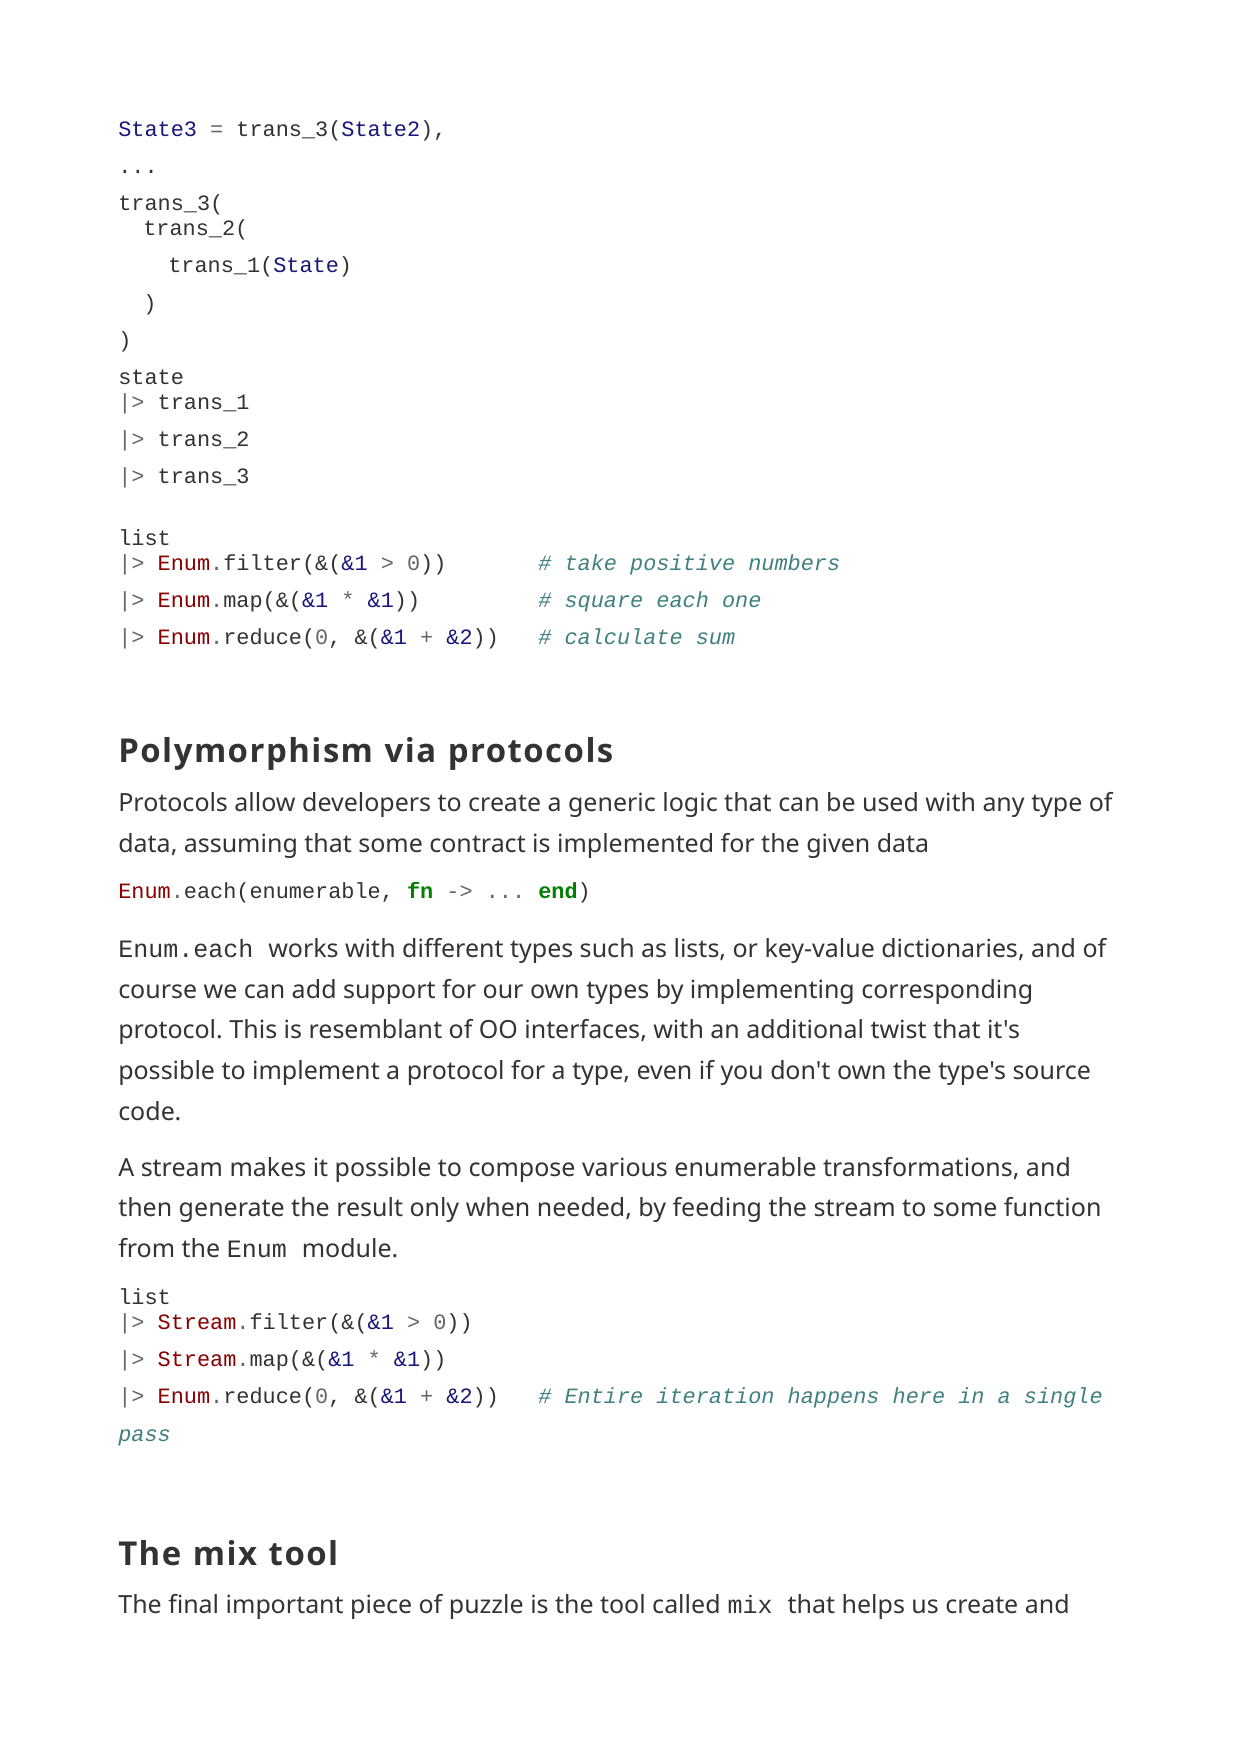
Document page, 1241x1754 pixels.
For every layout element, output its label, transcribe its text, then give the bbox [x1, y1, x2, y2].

text |> Enum.map(&(&1 * &1)) # square each one [118, 589, 1122, 614]
text ) [118, 329, 1122, 354]
text |> Enum.reduce(0, &(&1 + &2)) # Entire iteration happens here in a single pass [118, 1386, 1122, 1448]
text |> Stream.map(&(&1 * &1)) [118, 1348, 1122, 1373]
text Protocols allow developers to create a generic logic that can be used with any type of data, assuming that some contract is implemented for the given data [118, 784, 1122, 859]
text list [118, 1286, 1122, 1311]
text trans_3( [118, 192, 1122, 217]
text trans_2( [118, 217, 1122, 242]
text The final important piece of puzzle is the tool called mix that helps us create and [118, 1587, 1122, 1621]
text ... [118, 155, 1122, 180]
text |> trans_1 [118, 391, 1122, 416]
subtitle The mix tool [118, 1530, 1122, 1575]
subtitle Polymorphism via protocols [118, 727, 1122, 772]
text |> trans_2 [118, 428, 1122, 453]
text Enum.each works with different types such as lists, or key-value dictionaries, and of course we can add support for our own types by implementing corresponding protocol. This is resemblant of OO interfaces, with an additional twist that it's possible to implement a protocol for a type, even if you don't own the type's source code. [118, 930, 1122, 1128]
text list [118, 527, 1122, 552]
text |> Enum.filter(&(&1 > 0)) # take positive numbers [118, 552, 1122, 577]
text Enum.each(enumerable, fn -> ... end) [118, 881, 1122, 905]
text |> trans_3 [118, 465, 1122, 490]
text trans_1(State) [118, 254, 1122, 279]
text |> Stream.filter(&(&1 > 0)) [118, 1311, 1122, 1336]
text ) [118, 292, 1122, 316]
text A stream makes it possible to compose various enumerable transformations, and then generate the result only when needed, by feeding the stream to some function from the Enum module. [118, 1149, 1122, 1265]
text |> Enum.reduce(0, &(&1 + &2)) # calculate sum [118, 626, 1122, 651]
text State3 = trans_3(State2), [118, 118, 1122, 143]
text state [118, 366, 1122, 391]
